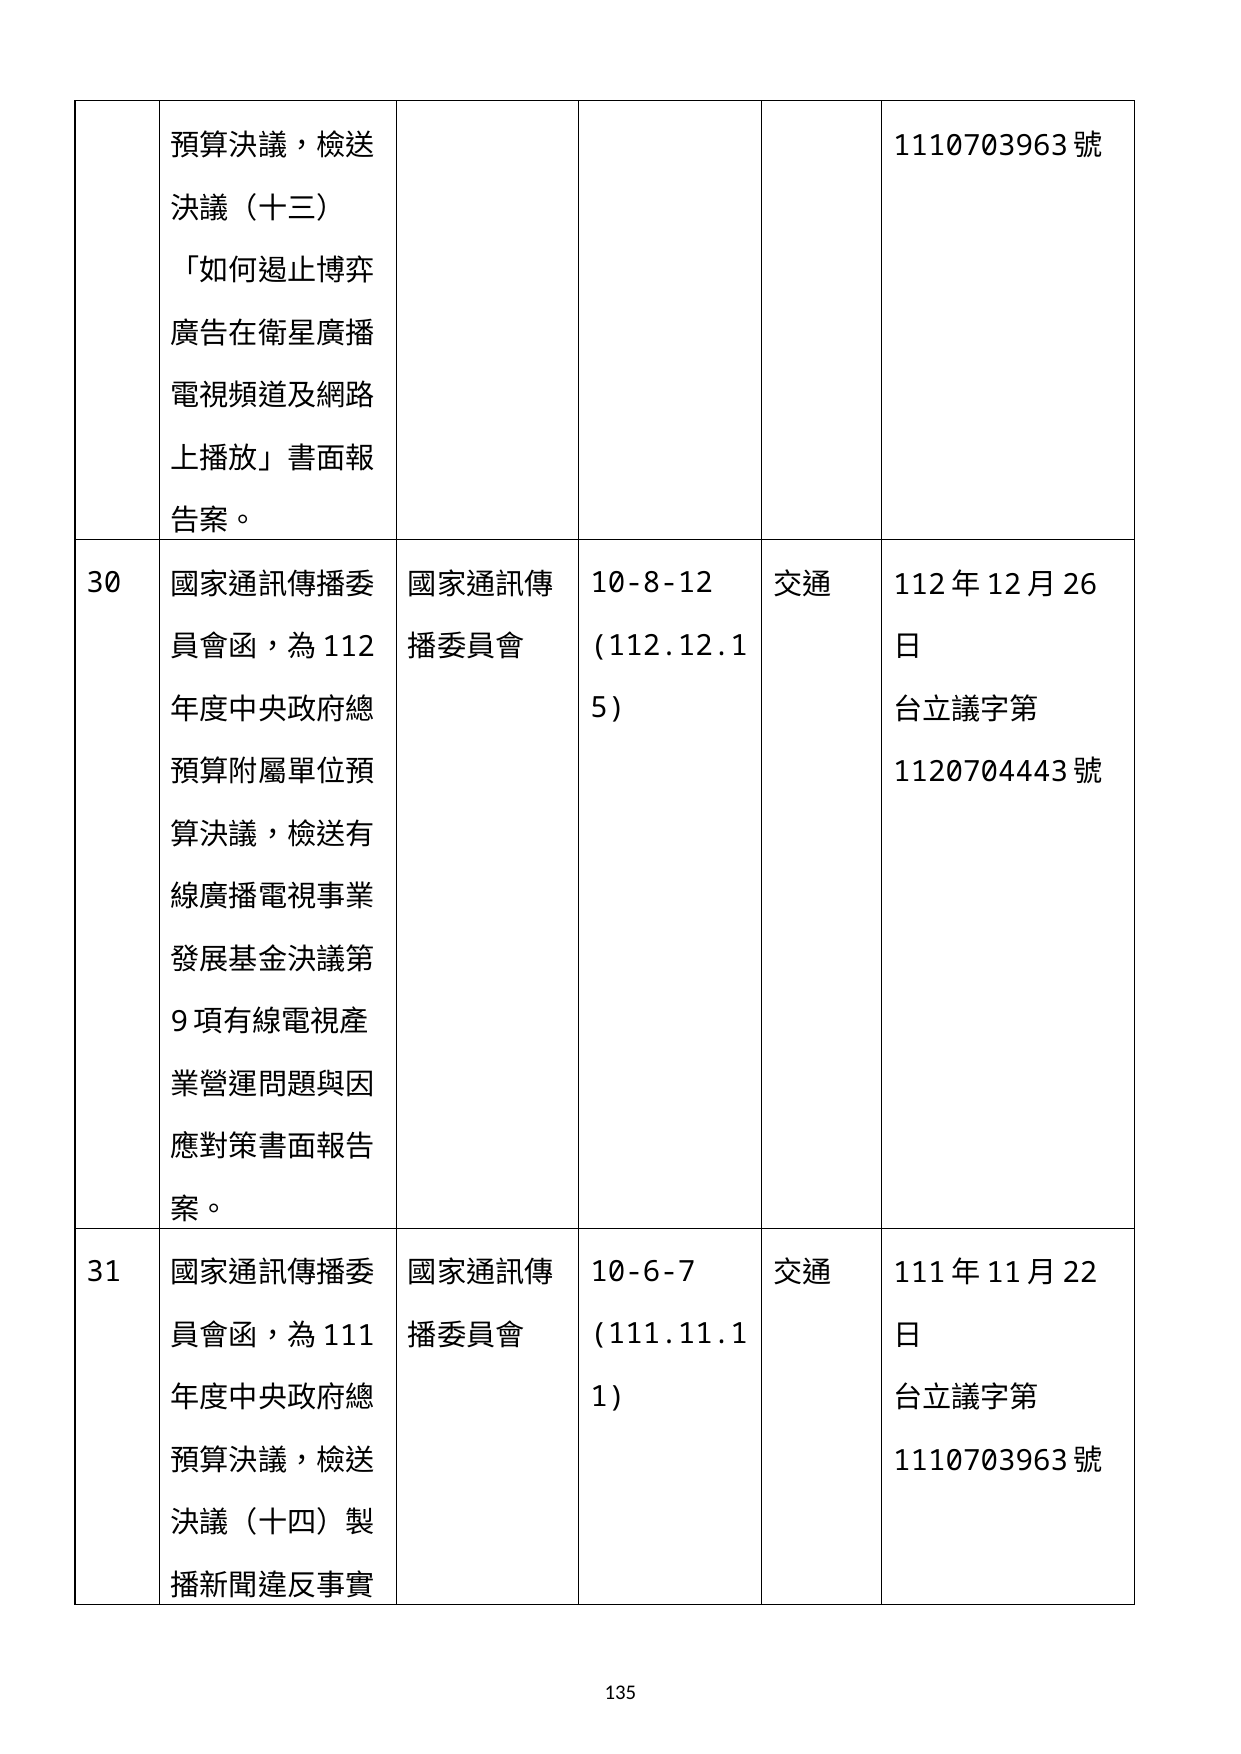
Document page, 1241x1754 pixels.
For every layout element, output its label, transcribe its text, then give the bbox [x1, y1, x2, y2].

table_cell [762, 101, 881, 539]
table_cell 交通 [762, 540, 881, 1227]
table_cell 國家通訊傳播委員會 [397, 1229, 578, 1603]
table_cell 10-6-7 (111.11.11) [579, 1229, 761, 1603]
table_cell [397, 101, 578, 539]
table_cell 111年11月22日 台立議字第1110703963號 [882, 1229, 1134, 1603]
table_cell [76, 101, 159, 539]
table_cell 10-8-12 (112.12.15) [579, 540, 761, 1227]
table_cell 31 [76, 1229, 159, 1603]
table_cell 國家通訊傳播委員會 [397, 540, 578, 1227]
table_cell 30 [76, 540, 159, 1227]
table_cell 預算決議，檢送決議（十三）「如何遏止博弈廣告在衛星廣播電視頻道及網路上播放」書面報告案。 [160, 101, 396, 539]
table_cell 交通 [762, 1229, 881, 1603]
table_cell 國家通訊傳播委員會函，為112年度中央政府總預算附屬單位預算決議，檢送有線廣播電視事業發展基金決議第9項有線電視產業營運問題與因應對策書面報告案。 [160, 540, 396, 1227]
table_cell [579, 101, 761, 539]
table_cell 1110703963號 [882, 101, 1134, 539]
table_cell 112年12月26日 台立議字第1120704443號 [882, 540, 1134, 1227]
table_cell 國家通訊傳播委員會函，為111年度中央政府總預算決議，檢送決議（十四）製播新聞違反事實 [160, 1229, 396, 1603]
